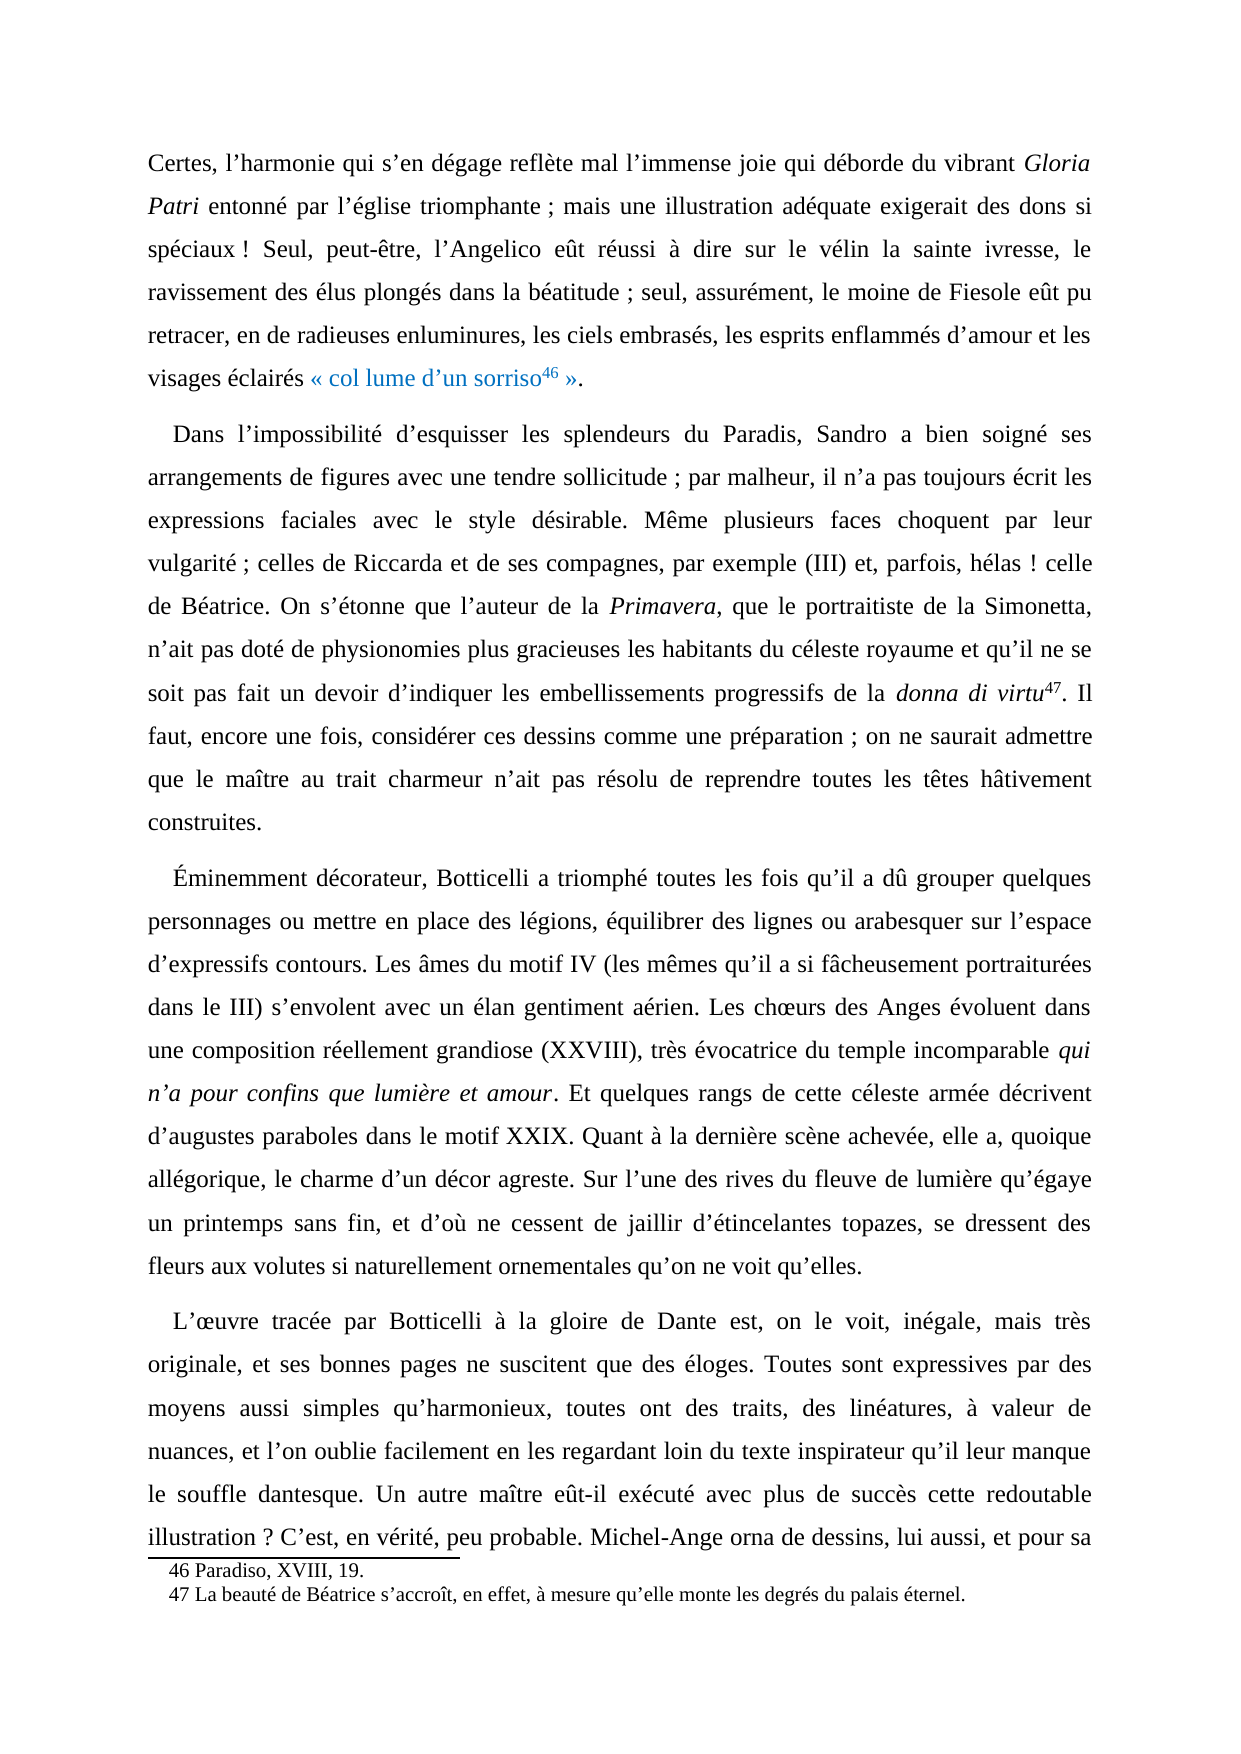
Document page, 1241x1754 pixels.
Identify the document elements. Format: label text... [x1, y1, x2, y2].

text Éminemment décorateur, Botticelli a triomphé toutes les fois qu’il a dû grouper quelques personnages ou mettre en place des légions, équilibrer des lignes ou arabesquer sur l’espace d’expressifs contours. Les âmes du motif IV (les mêmes qu’il a si fâcheusement portraiturées dans le III) s’envolent avec un élan gentiment aérien. Les chœurs des Anges évoluent dans une composition réellement grandiose (XXVIII), très évocatrice du temple incomparable qui n’a pour confins que lumière et amour. Et quelques rangs de cette céleste armée décrivent d’augustes paraboles dans le motif XXIX. Quant à la dernière scène achevée, elle a, quoique allégorique, le charme d’un décor agreste. Sur l’une des rives du fleuve de lumière qu’égaye un printemps sans fin, et d’où ne cessent de jaillir d’étincelantes topazes, se dressent des fleurs aux volutes si naturellement ornementales qu’on ne voit qu’elles. [148, 863, 1093, 1279]
text L’œuvre tracée par Botticelli à la gloire de Dante est, on le voit, inégale, mais très originale, et ses bonnes pages ne suscitent que des éloges. Toutes sont expressives par des moyens aussi simples qu’harmonieux, toutes ont des traits, des linéatures, à valeur de nuances, et l’on oublie facilement en les regardant loin du texte inspirateur qu’il leur manque le souffle dantesque. Un autre maître eût-il exécuté avec plus de succès cette redoutable illustration ? C’est, en vérité, peu probable. Michel-Ange orna de dessins, lui aussi, et pour sa [148, 1306, 1093, 1551]
text Dans l’impossibilité d’esquisser les splendeurs du Paradis, Sandro a bien soigné ses arrangements de figures avec une tendre sollicitude ; par malheur, il n’a pas toujours écrit les expressions faciales avec le style désirable. Même plusieurs faces choquent par leur vulgarité ; celles de Riccarda et de ses compagnes, par exemple (III) et, parfois, hélas ! celle de Béatrice. On s’étonne que l’auteur de la Primavera, que le portraitiste de la Simonetta, n’ait pas doté de physionomies plus gracieuses les habitants du céleste royaume et qu’il ne se soit pas fait un devoir d’indiquer les embellissements progressifs de la donna di virtu. Il faut, encore une fois, considérer ces dessins comme une préparation ; on ne saurait admettre que le maître au trait charmeur n’ait pas résolu de reprendre toutes les têtes hâtivement construites. [148, 419, 1093, 836]
text Certes, l’harmonie qui s’en dégage reflète mal l’immense joie qui déborde du vibrant Gloria Patri entonné par l’église triomphante ; mais une illustration adéquate exigerait des dons si spéciaux ! Seul, peut-être, l’Angelico eût réussi à dire sur le vélin la sainte ivresse, le ravissement des élus plongés dans la béatitude ; seul, assurément, le moine de Fiesole eût pu retracer, en de radieuses enluminures, les ciels embrasés, les esprits enflammés d’amour et les visages éclairés « col lume d’un sorriso ». [148, 148, 1093, 392]
text Paradiso, XVIII, 19. [148, 1558, 1093, 1582]
text La beauté de Béatrice s’accroît, en effet, à mesure qu’elle monte les degrés du palais éternel. [148, 1582, 1093, 1606]
